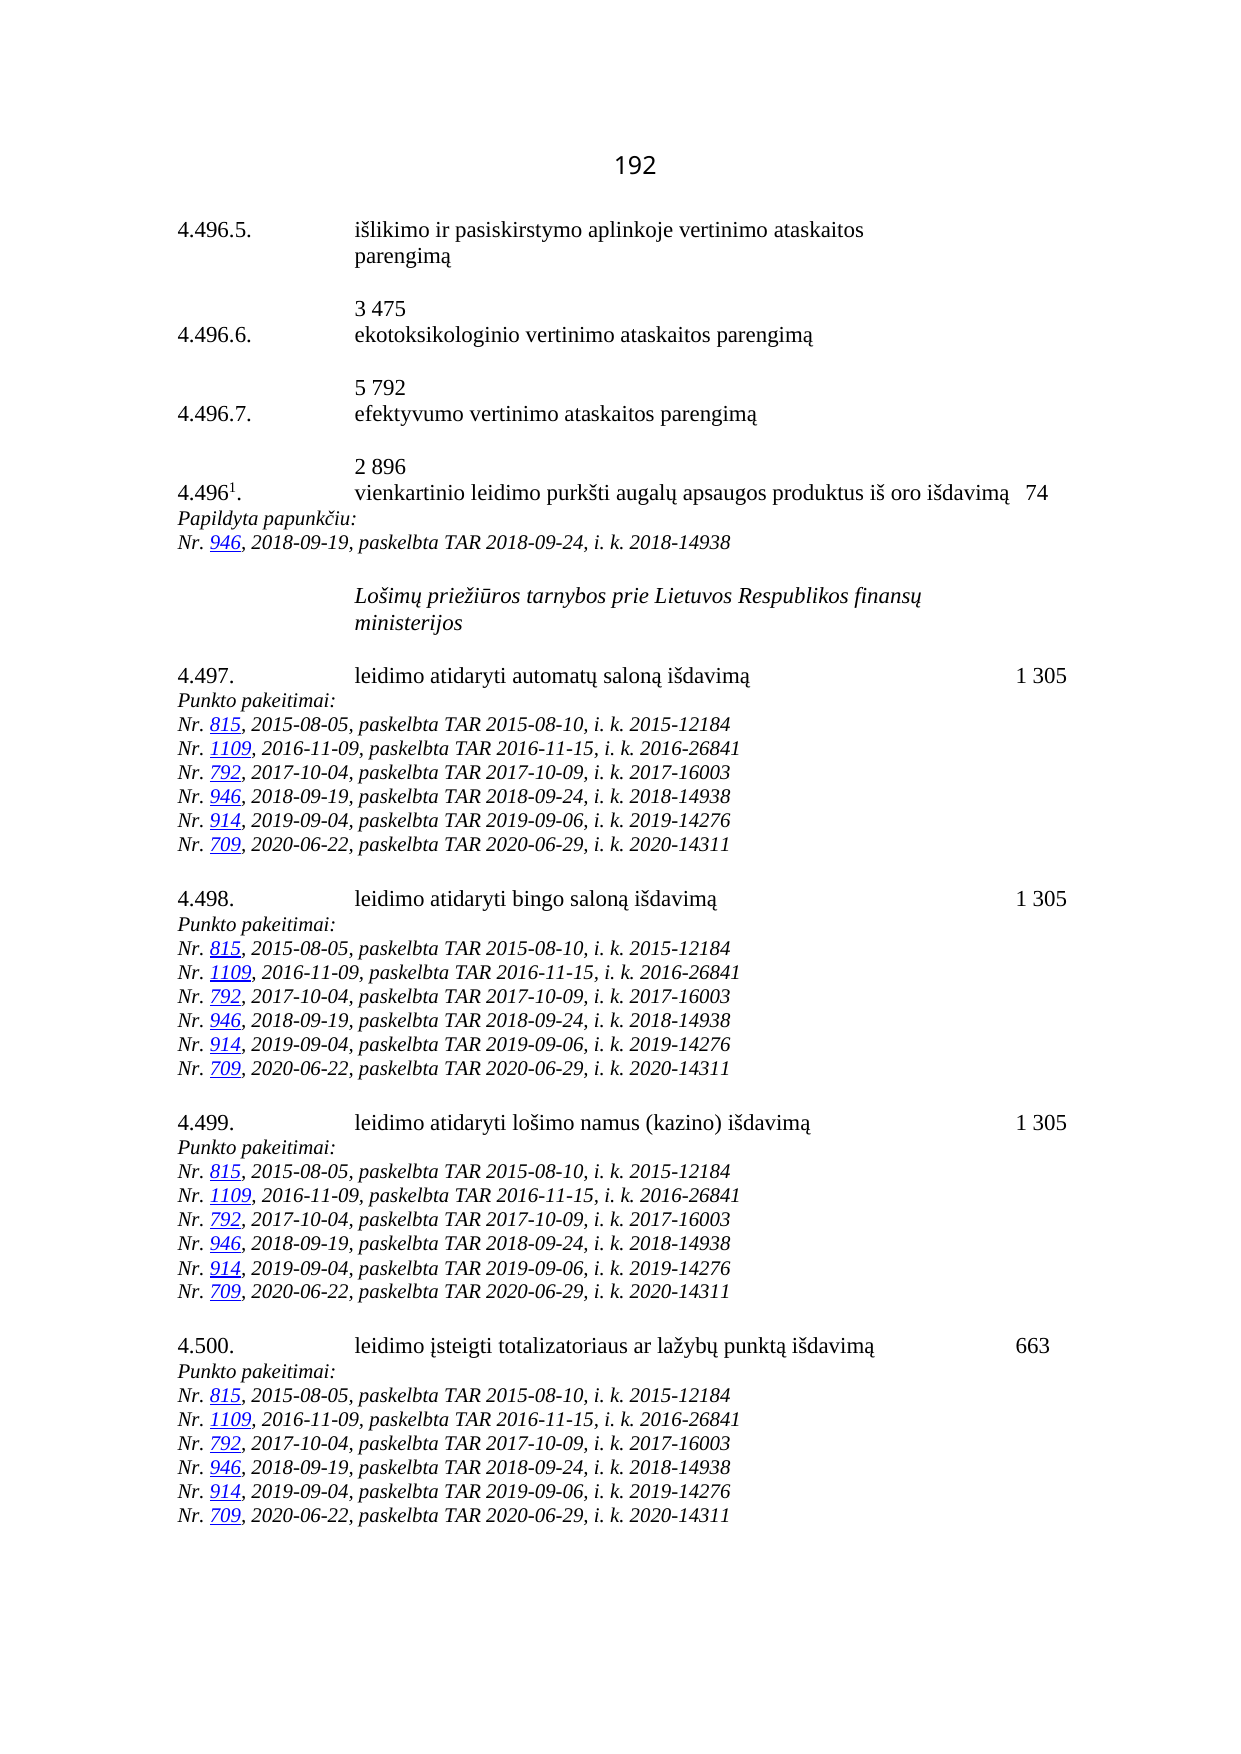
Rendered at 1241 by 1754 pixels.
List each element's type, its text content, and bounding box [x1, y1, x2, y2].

text Nr. 914, 2019-09-04, paskelbta TAR 2019-09-06, i. k. 2019-14276 [177, 808, 1093, 832]
text Nr. 815, 2015-08-05, paskelbta TAR 2015-08-10, i. k. 2015-12184 [177, 936, 1093, 960]
text Lošimų priežiūros tarnybos prie Lietuvos Respublikos finansų ministerijos [354, 583, 945, 662]
text Punkto pakeitimai: [177, 688, 1093, 712]
text Nr. 946, 2018-09-19, paskelbta TAR 2018-09-24, i. k. 2018-14938 [177, 784, 1093, 808]
text Nr. 946, 2018-09-19, paskelbta TAR 2018-09-24, i. k. 2018-14938 [177, 1008, 1093, 1032]
text Nr. 946, 2018-09-19, paskelbta TAR 2018-09-24, i. k. 2018-14938 [177, 530, 1093, 554]
text Nr. 792, 2017-10-04, paskelbta TAR 2017-10-09, i. k. 2017-16003 [177, 1431, 1093, 1455]
text Nr. 709, 2020-06-22, paskelbta TAR 2020-06-29, i. k. 2020-14311 [177, 1503, 1093, 1527]
text Nr. 946, 2018-09-19, paskelbta TAR 2018-09-24, i. k. 2018-14938 [177, 1455, 1093, 1479]
text Nr. 1109, 2016-11-09, paskelbta TAR 2016-11-15, i. k. 2016-26841 [177, 1183, 1093, 1207]
text Nr. 914, 2019-09-04, paskelbta TAR 2019-09-06, i. k. 2019-14276 [177, 1032, 1093, 1056]
text 4.496.6. ekotoksikologinio vertinimo ataskaitos parengimą 5 792 [177, 321, 945, 400]
text Punkto pakeitimai: [177, 912, 1093, 936]
text Nr. 815, 2015-08-05, paskelbta TAR 2015-08-10, i. k. 2015-12184 [177, 712, 1093, 736]
text 4.498. leidimo atidaryti bingo saloną išdavimą 1 305 [177, 885, 1093, 912]
text 4.496.7. efektyvumo vertinimo ataskaitos parengimą 2 896 [177, 400, 945, 479]
text Nr. 1109, 2016-11-09, paskelbta TAR 2016-11-15, i. k. 2016-26841 [177, 736, 1093, 760]
text Nr. 1109, 2016-11-09, paskelbta TAR 2016-11-15, i. k. 2016-26841 [177, 1407, 1093, 1431]
text Nr. 914, 2019-09-04, paskelbta TAR 2019-09-06, i. k. 2019-14276 [177, 1479, 1093, 1503]
text 4.4961. vienkartinio leidimo purkšti augalų apsaugos produktus iš oro išdavimą 74 [177, 479, 1093, 506]
text Punkto pakeitimai: [177, 1135, 1093, 1159]
text Nr. 792, 2017-10-04, paskelbta TAR 2017-10-09, i. k. 2017-16003 [177, 984, 1093, 1008]
text 4.496.5. išlikimo ir pasiskirstymo aplinkoje vertinimo ataskaitos parengimą 3 475 [177, 216, 945, 321]
text 4.499. leidimo atidaryti lošimo namus (kazino) išdavimą 1 305 [177, 1109, 1093, 1135]
text Nr. 1109, 2016-11-09, paskelbta TAR 2016-11-15, i. k. 2016-26841 [177, 960, 1093, 984]
text Nr. 709, 2020-06-22, paskelbta TAR 2020-06-29, i. k. 2020-14311 [177, 832, 1093, 856]
text Nr. 709, 2020-06-22, paskelbta TAR 2020-06-29, i. k. 2020-14311 [177, 1056, 1093, 1080]
text Nr. 815, 2015-08-05, paskelbta TAR 2015-08-10, i. k. 2015-12184 [177, 1159, 1093, 1183]
text Nr. 946, 2018-09-19, paskelbta TAR 2018-09-24, i. k. 2018-14938 [177, 1231, 1093, 1255]
text Papildyta papunkčiu: [177, 506, 1093, 530]
text Nr. 709, 2020-06-22, paskelbta TAR 2020-06-29, i. k. 2020-14311 [177, 1279, 1093, 1303]
text 4.500. leidimo įsteigti totalizatoriaus ar lažybų punktą išdavimą 663 [177, 1332, 1093, 1359]
text Nr. 792, 2017-10-04, paskelbta TAR 2017-10-09, i. k. 2017-16003 [177, 760, 1093, 784]
text Nr. 792, 2017-10-04, paskelbta TAR 2017-10-09, i. k. 2017-16003 [177, 1207, 1093, 1231]
text Nr. 815, 2015-08-05, paskelbta TAR 2015-08-10, i. k. 2015-12184 [177, 1383, 1093, 1407]
text 4.497. leidimo atidaryti automatų saloną išdavimą 1 305 [177, 662, 1093, 688]
text Nr. 914, 2019-09-04, paskelbta TAR 2019-09-06, i. k. 2019-14276 [177, 1255, 1093, 1279]
text Punkto pakeitimai: [177, 1359, 1093, 1383]
